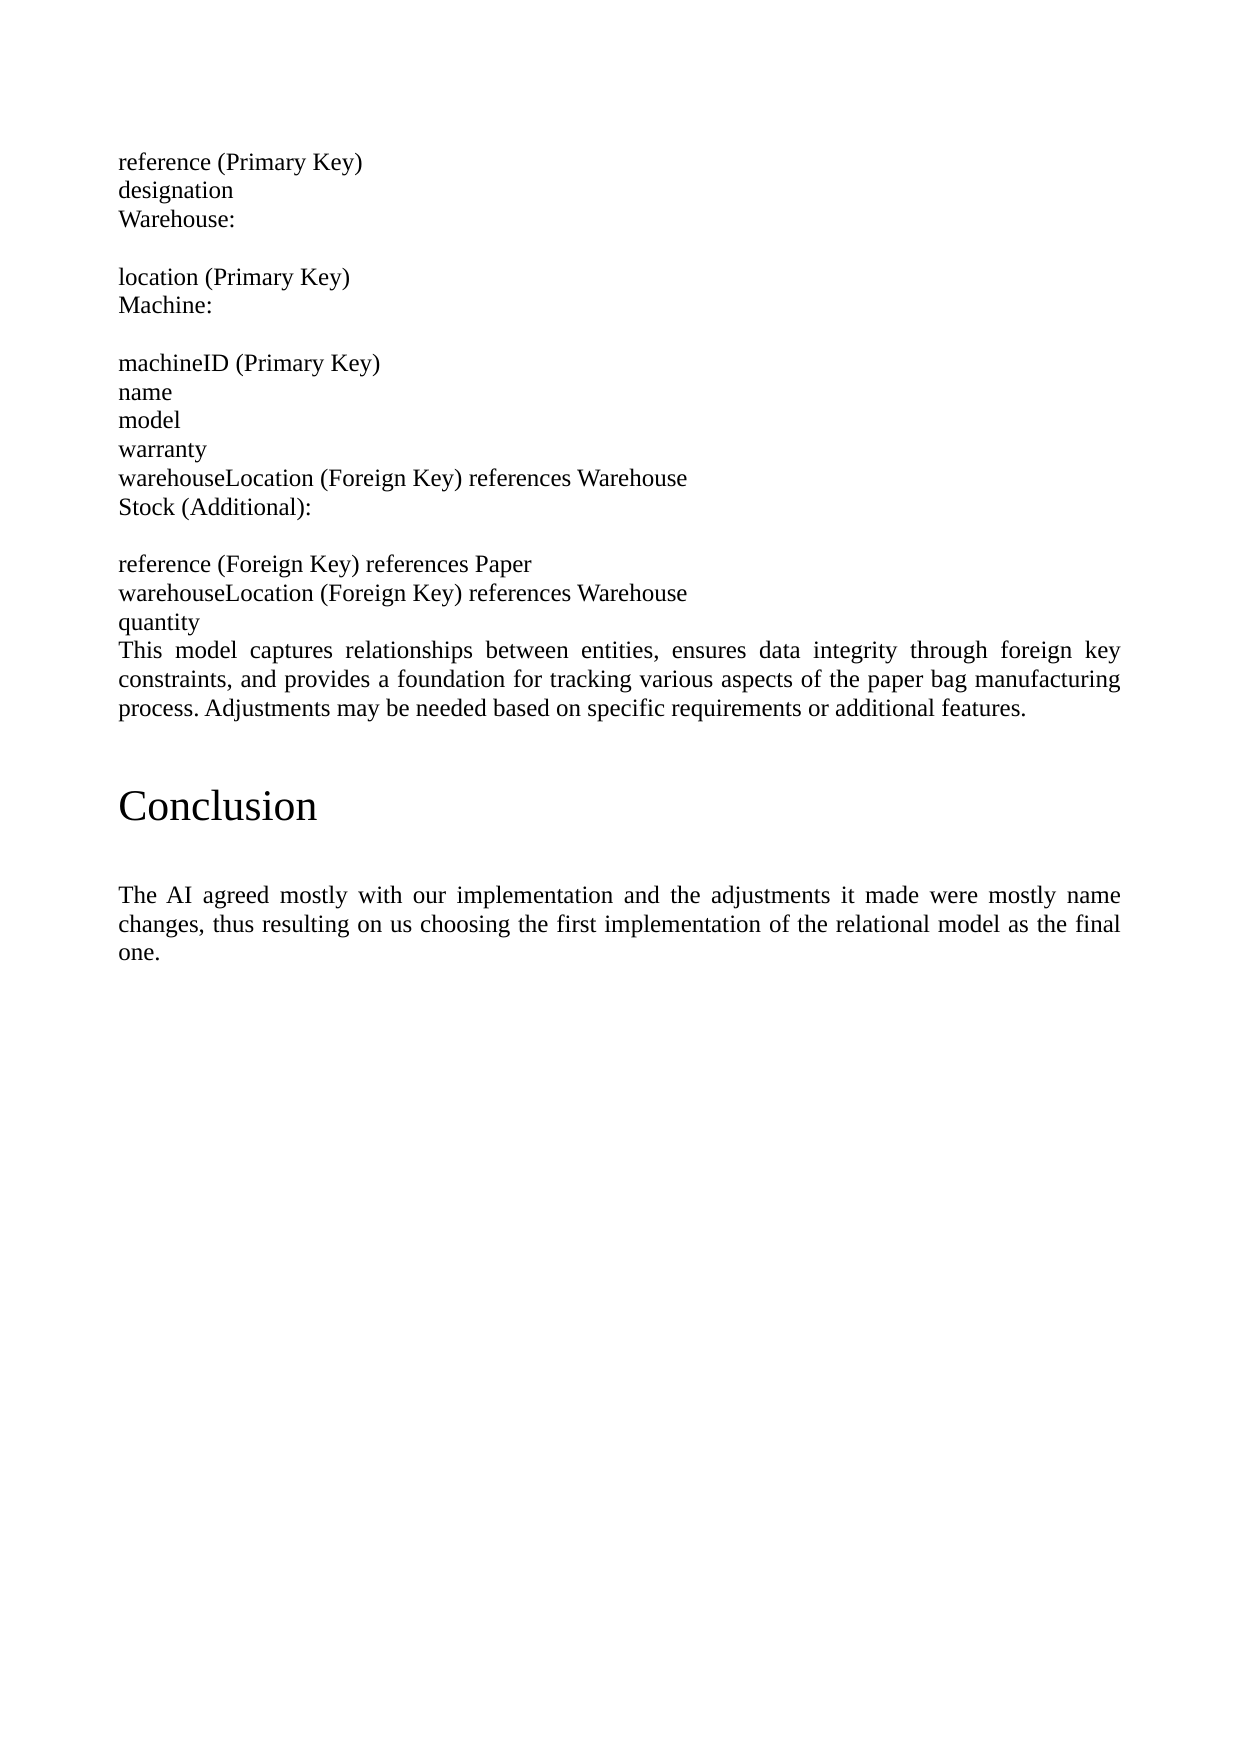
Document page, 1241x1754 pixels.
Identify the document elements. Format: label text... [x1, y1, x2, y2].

text warranty [118, 434, 1122, 463]
text designation [118, 176, 1122, 204]
text reference (Primary Key) [118, 147, 1122, 176]
text The AI agreed mostly with our implementation and the adjustments it made were mostly name changes, thus resulting on us choosing the first implementation of the relational model as the final one. [118, 880, 1122, 966]
text This model captures relationships between entities, ensures data integrity through foreign key constraints, and provides a foundation for tracking various aspects of the paper bag manufacturing process. Adjustments may be needed based on specific requirements or additional features. [118, 636, 1122, 722]
text Warehouse: [118, 204, 1122, 233]
text location (Primary Key) [118, 262, 1122, 291]
text quantity [118, 607, 1122, 636]
text warehouseLocation (Foreign Key) references Warehouse [118, 578, 1122, 607]
text model [118, 406, 1122, 434]
text name [118, 377, 1122, 406]
text warehouseLocation (Foreign Key) references Warehouse [118, 463, 1122, 492]
text reference (Foreign Key) references Paper [118, 549, 1122, 578]
text Conclusion [118, 779, 1122, 830]
text Stock (Additional): [118, 492, 1122, 521]
text Machine: [118, 291, 1122, 319]
text machineID (Primary Key) [118, 348, 1122, 377]
